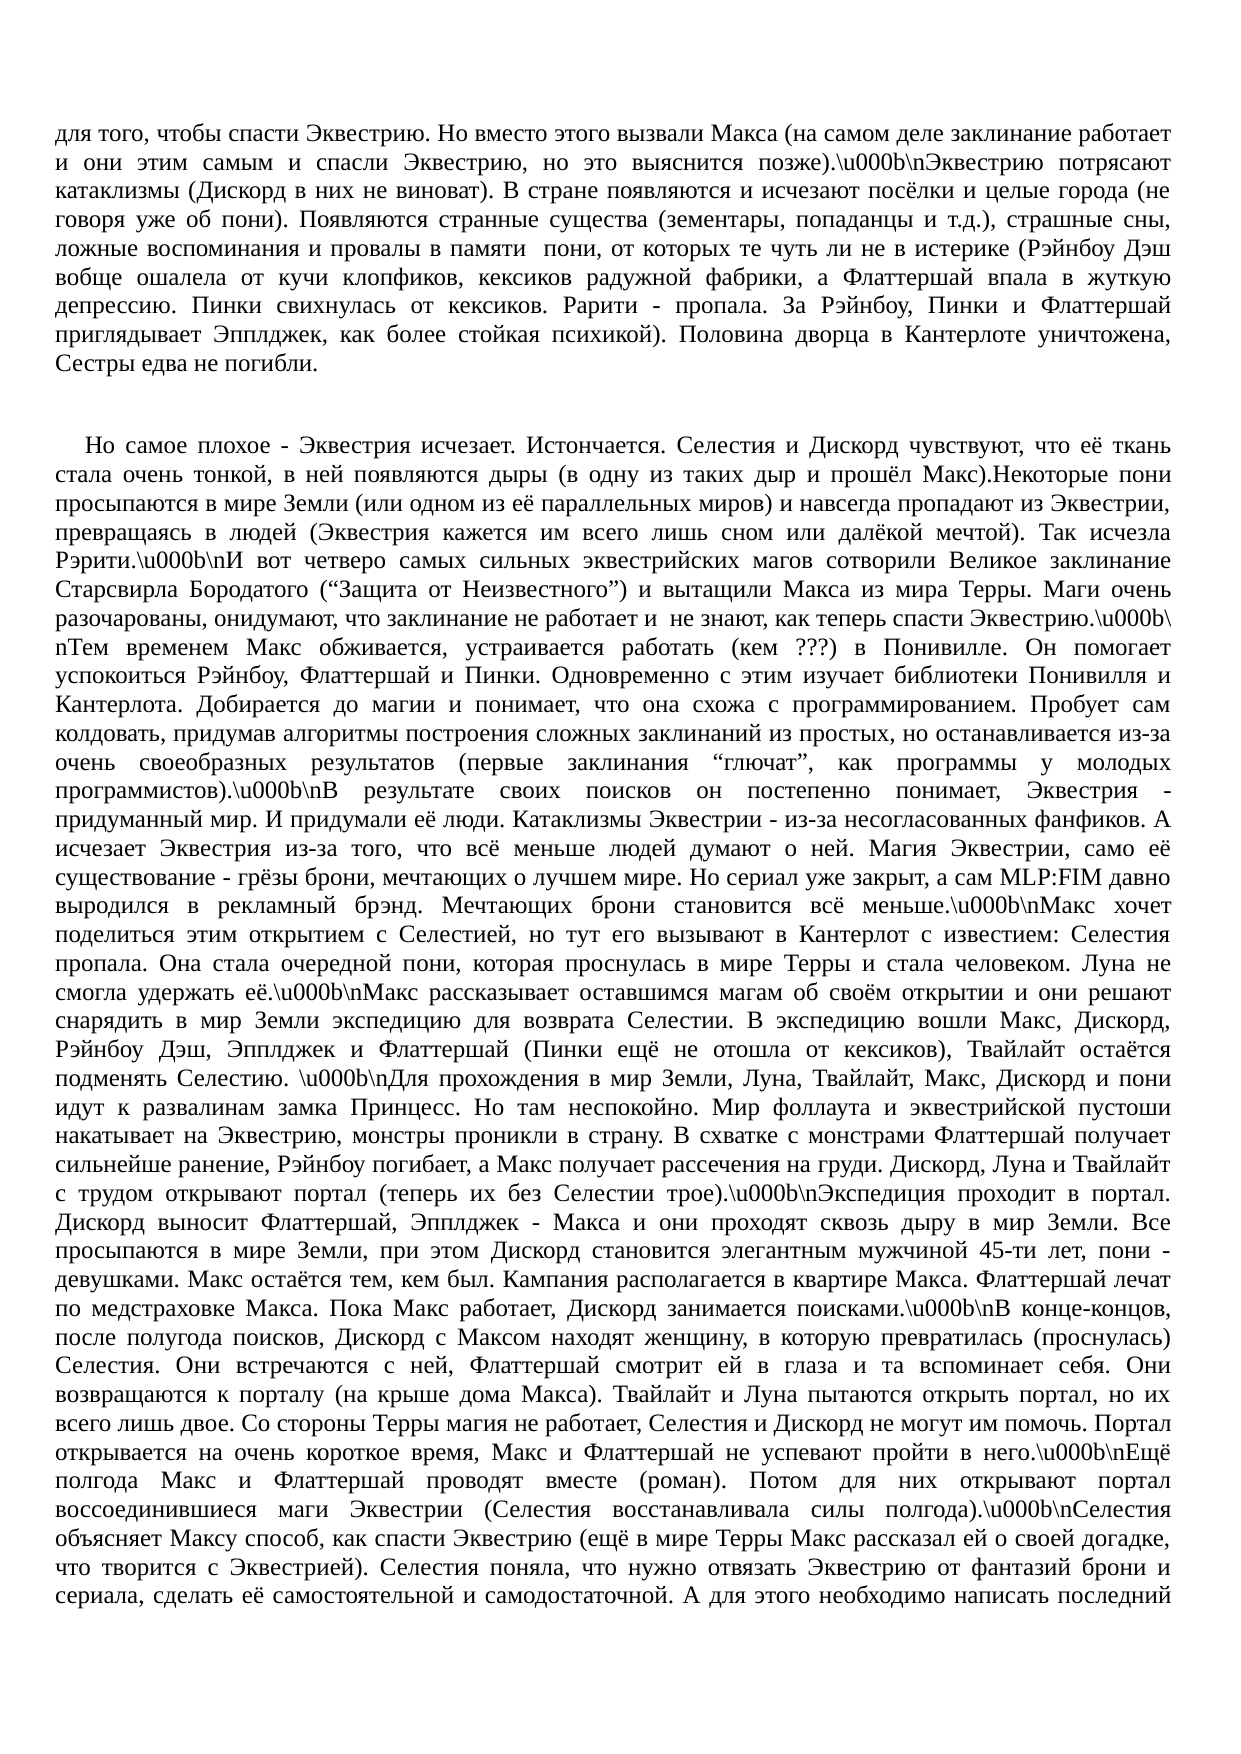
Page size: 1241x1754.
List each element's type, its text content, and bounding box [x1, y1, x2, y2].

text Но самое плохое - Эквестрия исчезает. Истончается. Селестия и Дискорд чувствуют, что её ткань стала очень тонкой, в ней появляются дыры (в одну из таких дыр и прошёл Макс).Некоторые пони просыпаются в мире Земли (или одном из её параллельных миров) и навсегда пропадают из Эквестрии, превращаясь в людей (Эквестрия кажется им всего лишь сном или далёкой мечтой). Так исчезла Рэрити.\u000b\nИ вот четверо самых сильных эквестрийских магов сотворили Великое заклинание Старсвирла Бородатого (“Защита от Неизвестного”) и вытащили Макса из мира Терры. Маги очень разочарованы, онидумают, что заклинание не работает и не знают, как теперь спасти Эквестрию.\u000b\nТем временем Макс обживается, устраивается работать (кем ???) в Понивилле. Он помогает успокоиться Рэйнбоу, Флаттершай и Пинки. Одновременно с этим изучает библиотеки Понивилля и Кантерлота. Добирается до магии и понимает, что она схожа с программированием. Пробует сам колдовать, придумав алгоритмы построения сложных заклинаний из простых, но останавливается из-за очень своеобразных результатов (первые заклинания “глючат”, как программы у молодых программистов).\u000b\nВ результате своих поисков он постепенно понимает, Эквестрия - придуманный мир. И придумали её люди. Катаклизмы Эквестрии - из-за несогласованных фанфиков. А исчезает Эквестрия из-за того, что всё меньше людей думают о ней. Магия Эквестрии, само её существование - грёзы брони, мечтающих о лучшем мире. Но сериал уже закрыт, а сам MLP:FIM давно выродился в рекламный брэнд. Мечтающих брони становится всё меньше.\u000b\nМакс хочет поделиться этим открытием с Селестией, но тут его вызывают в Кантерлот с известием: Селестия пропала. Она стала очередной пони, которая проснулась в мире Терры и стала человеком. Луна не смогла удержать её.\u000b\nМакс рассказывает оставшимся магам об своём открытии и они решают снарядить в мир Земли экспедицию для возврата Селестии. В экспедицию вошли Макс, Дискорд, Рэйнбоу Дэш, Эпплджек и Флаттершай (Пинки ещё не отошла от кексиков), Твайлайт остаётся подменять Селестию. \u000b\nДля прохождения в мир Земли, Луна, Твайлайт, Макс, Дискорд и пони идут к развалинам замка Принцесс. Но там неспокойно. Мир фоллаута и эквестрийской пустоши накатывает на Эквестрию, монстры проникли в страну. В схватке с монстрами Флаттершай получает сильнейше ранение, Рэйнбоу погибает, а Макс получает рассечения на груди. Дискорд, Луна и Твайлайт с трудом открывают портал (теперь их без Селестии трое).\u000b\nЭкспедиция проходит в портал. Дискорд выносит Флаттершай, Эпплджек - Макса и они проходят сквозь дыру в мир Земли. Все просыпаются в мире Земли, при этом Дискорд становится элегантным мужчиной 45-ти лет, пони - девушками. Макс остаётся тем, кем был. Кампания располагается в квартире Макса. Флаттершай лечат по медстраховке Макса. Пока Макс работает, Дискорд занимается поисками.\u000b\nВ конце-концов, после полугода поисков, Дискорд с Максом находят женщину, в которую превратилась (проснулась) Селестия. Они встречаются с ней, Флаттершай смотрит ей в глаза и та вспоминает себя. Они возвращаются к порталу (на крыше дома Макса). Твайлайт и Луна пытаются открыть портал, но их всего лишь двое. Со стороны Терры магия не работает, Селестия и Дискорд не могут им помочь. Портал открывается на очень короткое время, Макс и Флаттершай не успевают пройти в него.\u000b\nЕщё полгода Макс и Флаттершай проводят вместе (роман). Потом для них открывают портал воссоединившиеся маги Эквестрии (Селестия восстанавливала силы полгода).\u000b\nСелестия объясняет Максу способ, как спасти Эквестрию (ещё в мире Терры Макс рассказал ей о своей догадке, что творится с Эквестрией). Селестия поняла, что нужно отвязать Эквестрию от фантазий брони и сериала, сделать её самостоятельной и самодостаточной. А для этого необходимо написать последний [55, 431, 1172, 1609]
text для того, чтобы спасти Эквестрию. Но вместо этого вызвали Макса (на самом деле заклинание работает и они этим самым и спасли Эквестрию, но это выяснится позже).\u000b\nЭквестрию потрясают катаклизмы (Дискорд в них не виноват). В стране появляются и исчезают посёлки и целые города (не говоря уже об пони). Появляются странные существа (зементары, попаданцы и т.д.), страшные сны, ложные воспоминания и провалы в памяти пони, от которых те чуть ли не в истерике (Рэйнбоу Дэш вобще ошалела от кучи клопфиков, кексиков радужной фабрики, а Флаттершай впала в жуткую депрессию. Пинки свихнулась от кексиков. Рарити - пропала. За Рэйнбоу, Пинки и Флаттершай приглядывает Эпплджек, как более стойкая психикой). Половина дворца в Кантерлоте уничтожена, Сестры едва не погибли. [55, 118, 1172, 377]
